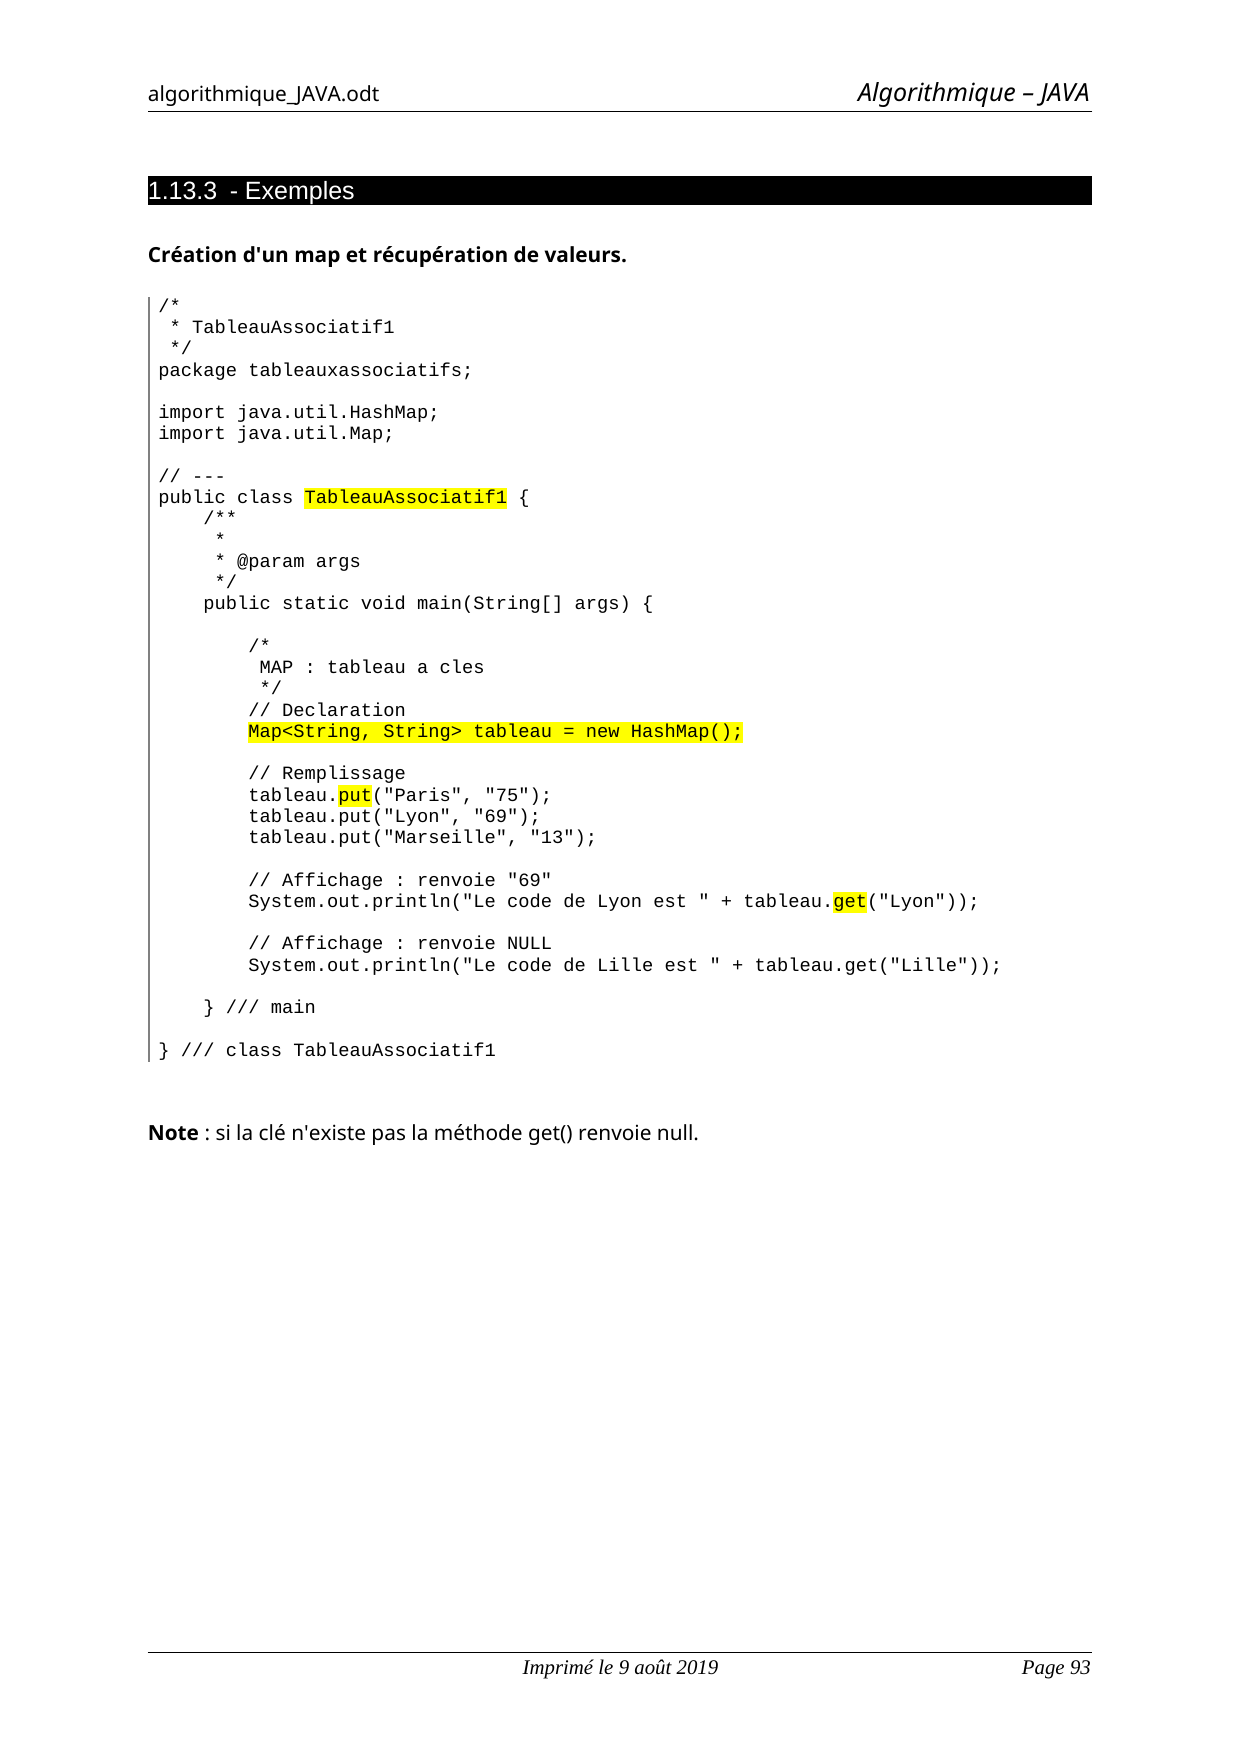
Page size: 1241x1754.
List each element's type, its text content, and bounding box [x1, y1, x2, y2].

text // Affichage : renvoie NULL [150, 934, 1092, 955]
text /* [150, 297, 1092, 318]
text // --- [150, 467, 1092, 488]
text import java.util.Map; [150, 424, 1092, 445]
text Map<String, String> tableau = new HashMap(); [150, 722, 1092, 743]
text System.out.println("Le code de Lille est " + tableau.get("Lille")); [150, 955, 1092, 977]
text System.out.println("Le code de Lyon est " + tableau.get("Lyon")); [150, 892, 1092, 913]
text // Affichage : renvoie "69" [150, 870, 1092, 892]
text /* [150, 637, 1092, 658]
subtitle - Exemples [148, 176, 1092, 205]
text import java.util.HashMap; [150, 403, 1092, 424]
text tableau.put("Lyon", "69"); [150, 807, 1092, 828]
text } /// class TableauAssociatif1 [150, 1040, 1092, 1062]
text Création d'un map et récupération de valeurs. [148, 240, 1092, 268]
text * [150, 530, 1092, 552]
text */ [150, 679, 1092, 700]
text // Declaration [150, 700, 1092, 722]
text // Remplissage [150, 764, 1092, 785]
text } /// main [150, 998, 1092, 1019]
text package tableauxassociatifs; [150, 360, 1092, 382]
text MAP : tableau a cles [150, 658, 1092, 679]
text * @param args [150, 552, 1092, 573]
text * TableauAssociatif1 [150, 318, 1092, 339]
text tableau.put("Marseille", "13"); [150, 828, 1092, 849]
text tableau.put("Paris", "75"); [150, 785, 1092, 807]
text public static void main(String[] args) { [150, 594, 1092, 615]
text public class TableauAssociatif1 { [150, 488, 1092, 509]
text /** [150, 509, 1092, 530]
text */ [150, 573, 1092, 594]
text Note : si la clé n'existe pas la méthode get() renvoie null. [148, 1118, 1092, 1147]
text */ [150, 339, 1092, 360]
